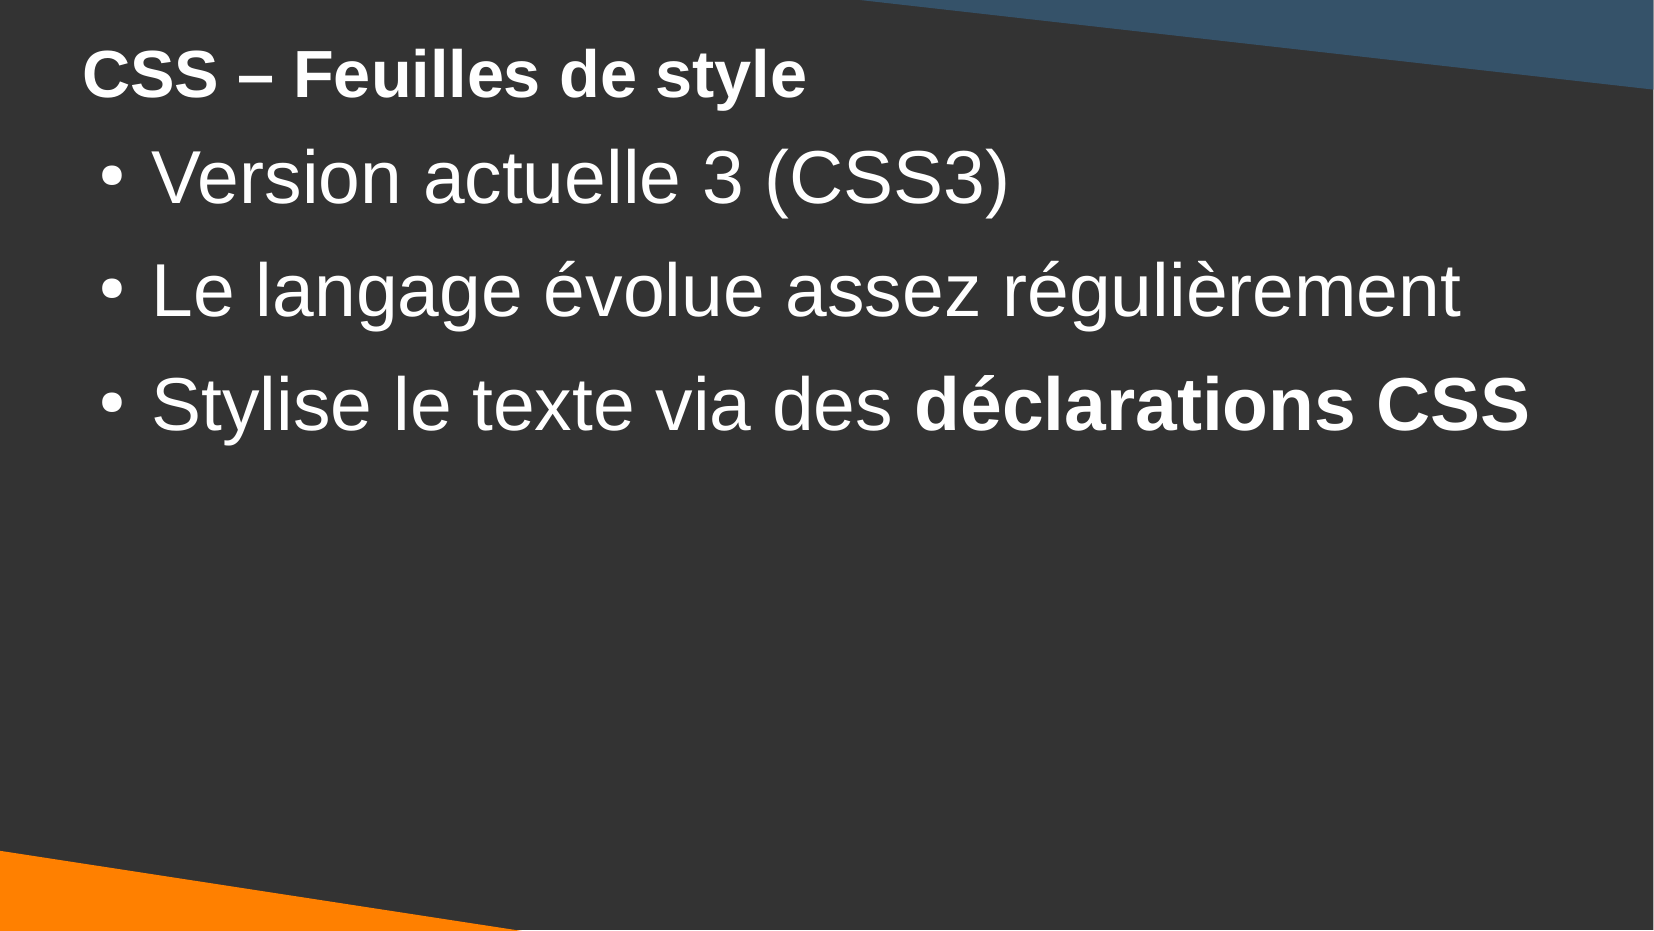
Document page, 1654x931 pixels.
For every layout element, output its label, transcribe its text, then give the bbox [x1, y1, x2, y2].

title CSS – Feuilles de style [82, 37, 1571, 114]
text_box [859, 0, 1654, 90]
list Version actuelle 3 (CSS3) Le langage évolue assez régulièrement Stylise le texte via des déclarations CSS [80, 135, 1605, 675]
text_box [0, 850, 522, 931]
